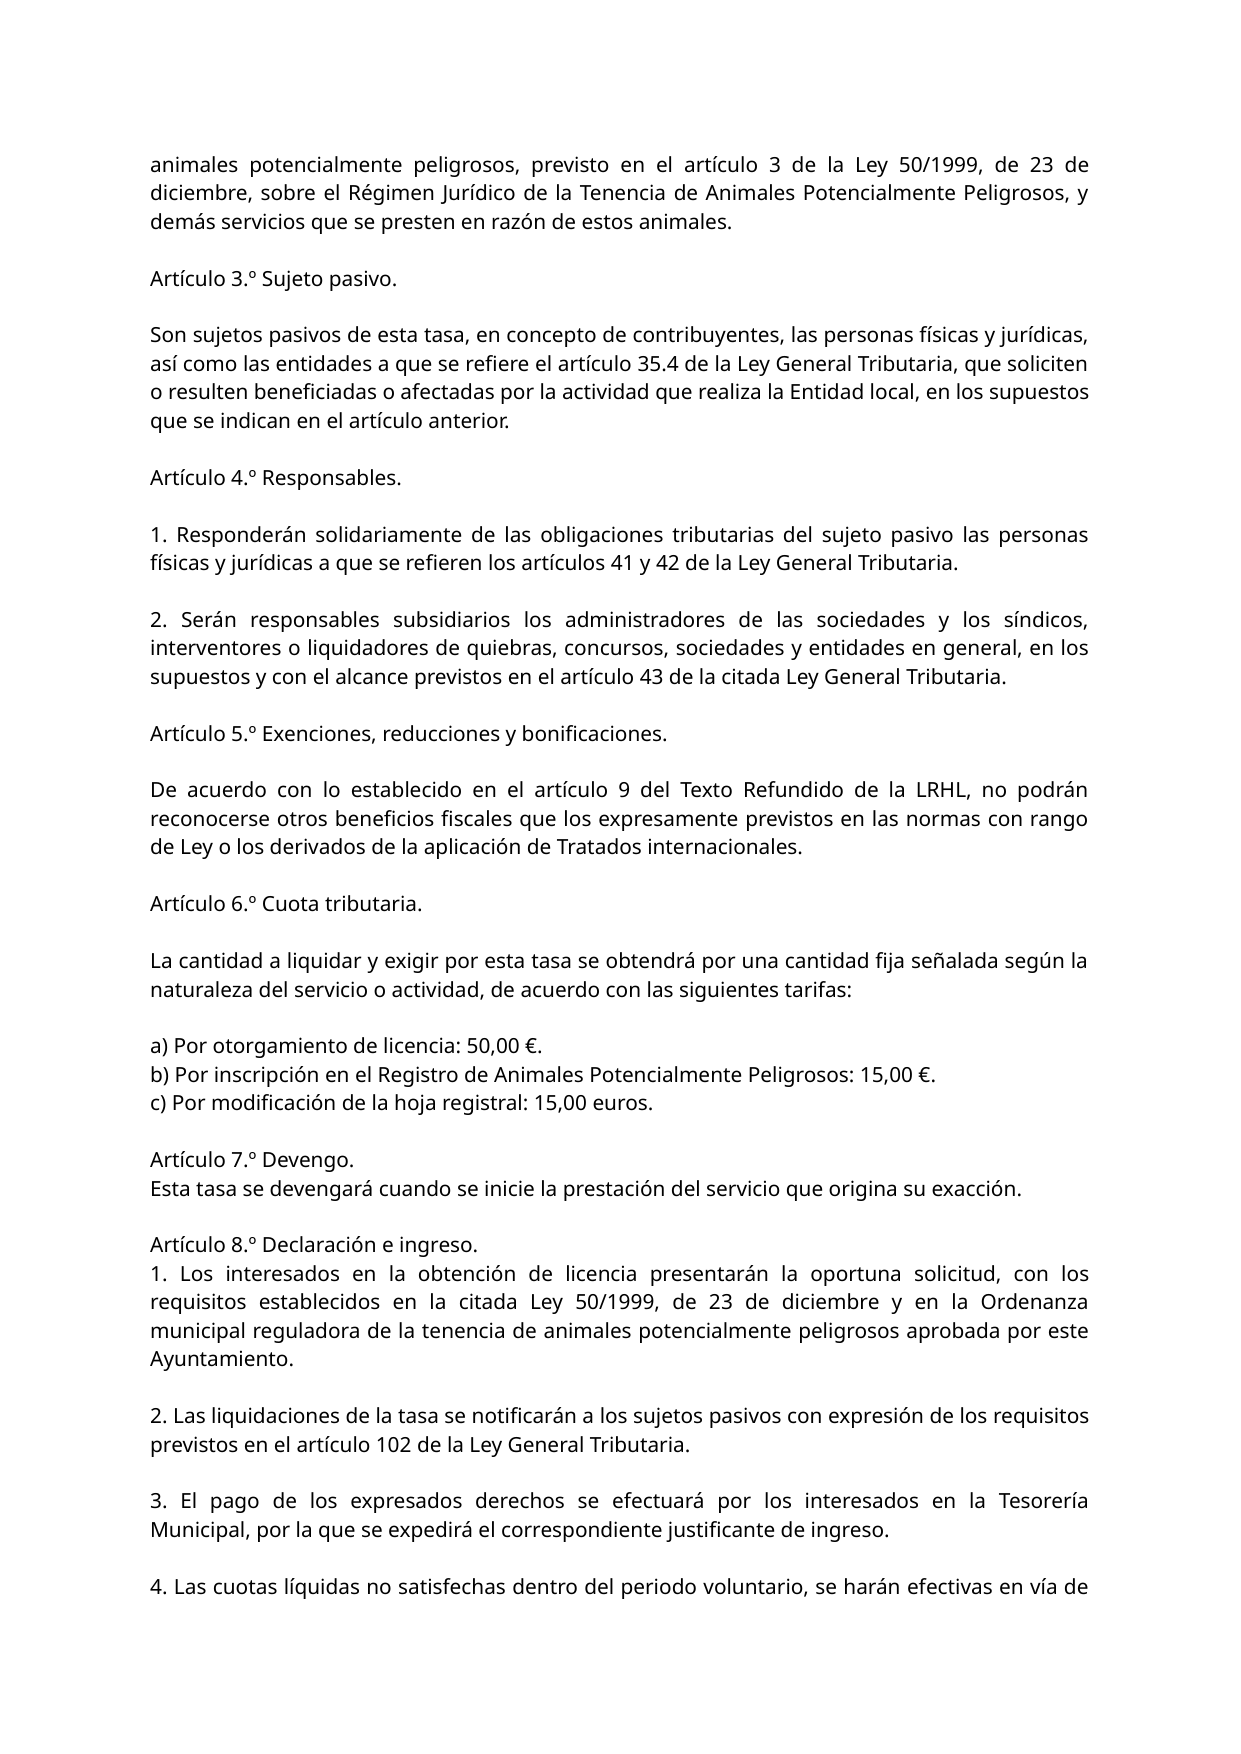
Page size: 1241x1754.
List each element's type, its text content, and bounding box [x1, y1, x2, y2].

text 2. Las liquidaciones de la tasa se notificarán a los sujetos pasivos con expresión de los requisitos previstos en el artículo 102 de la Ley General Tributaria. [150, 1401, 1090, 1458]
text 2. Serán responsables subsidiarios los administradores de las sociedades y los síndicos, interventores o liquidadores de quiebras, concursos, sociedades y entidades en general, en los supuestos y con el alcance previstos en el artículo 43 de la citada Ley General Tributaria. [150, 605, 1090, 690]
text 4. Las cuotas líquidas no satisfechas dentro del periodo voluntario, se harán efectivas en vía de [150, 1572, 1090, 1600]
text Esta tasa se devengará cuando se inicie la prestación del servicio que origina su exacción. [150, 1174, 1090, 1202]
text 3. El pago de los expresados derechos se efectuará por los interesados en la Tesorería Municipal, por la que se expedirá el correspondiente justificante de ingreso. [150, 1487, 1090, 1543]
text Artículo 4.º Responsables. [150, 463, 1090, 491]
text Artículo 8.º Declaración e ingreso. [150, 1231, 1090, 1259]
text Artículo 7.º Devengo. [150, 1145, 1090, 1174]
text b) Por inscripción en el Registro de Animales Potencialmente Peligrosos: 15,00 €. [150, 1060, 1090, 1088]
text 1. Responderán solidariamente de las obligaciones tributarias del sujeto pasivo las personas físicas y jurídicas a que se refieren los artículos 41 y 42 de la Ley General Tributaria. [150, 520, 1090, 577]
text Artículo 6.º Cuota tributaria. [150, 889, 1090, 918]
text animales potencialmente peligrosos, previsto en el artículo 3 de la Ley 50/1999, de 23 de diciembre, sobre el Régimen Jurídico de la Tenencia de Animales Potencialmente Peligrosos, y demás servicios que se presten en razón de estos animales. [150, 150, 1090, 235]
text a) Por otorgamiento de licencia: 50,00 €. [150, 1032, 1090, 1060]
text De acuerdo con lo establecido en el artículo 9 del Texto Refundido de la LRHL, no podrán reconocerse otros beneficios fiscales que los expresamente previstos en las normas con rango de Ley o los derivados de la aplicación de Tratados internacionales. [150, 776, 1090, 861]
text Son sujetos pasivos de esta tasa, en concepto de contribuyentes, las personas físicas y jurídicas, así como las entidades a que se refiere el artículo 35.4 de la Ley General Tributaria, que soliciten o resulten beneficiadas o afectadas por la actividad que realiza la Entidad local, en los supuestos que se indican en el artículo anterior. [150, 321, 1090, 434]
text Artículo 5.º Exenciones, reducciones y bonificaciones. [150, 719, 1090, 747]
text Artículo 3.º Sujeto pasivo. [150, 264, 1090, 292]
text La cantidad a liquidar y exigir por esta tasa se obtendrá por una cantidad fija señalada según la naturaleza del servicio o actividad, de acuerdo con las siguientes tarifas: [150, 946, 1090, 1003]
text c) Por modificación de la hoja registral: 15,00 euros. [150, 1088, 1090, 1117]
text 1. Los interesados en la obtención de licencia presentarán la oportuna solicitud, con los requisitos establecidos en la citada Ley 50/1999, de 23 de diciembre y en la Ordenanza municipal reguladora de la tenencia de animales potencialmente peligrosos aprobada por este Ayuntamiento. [150, 1259, 1090, 1373]
